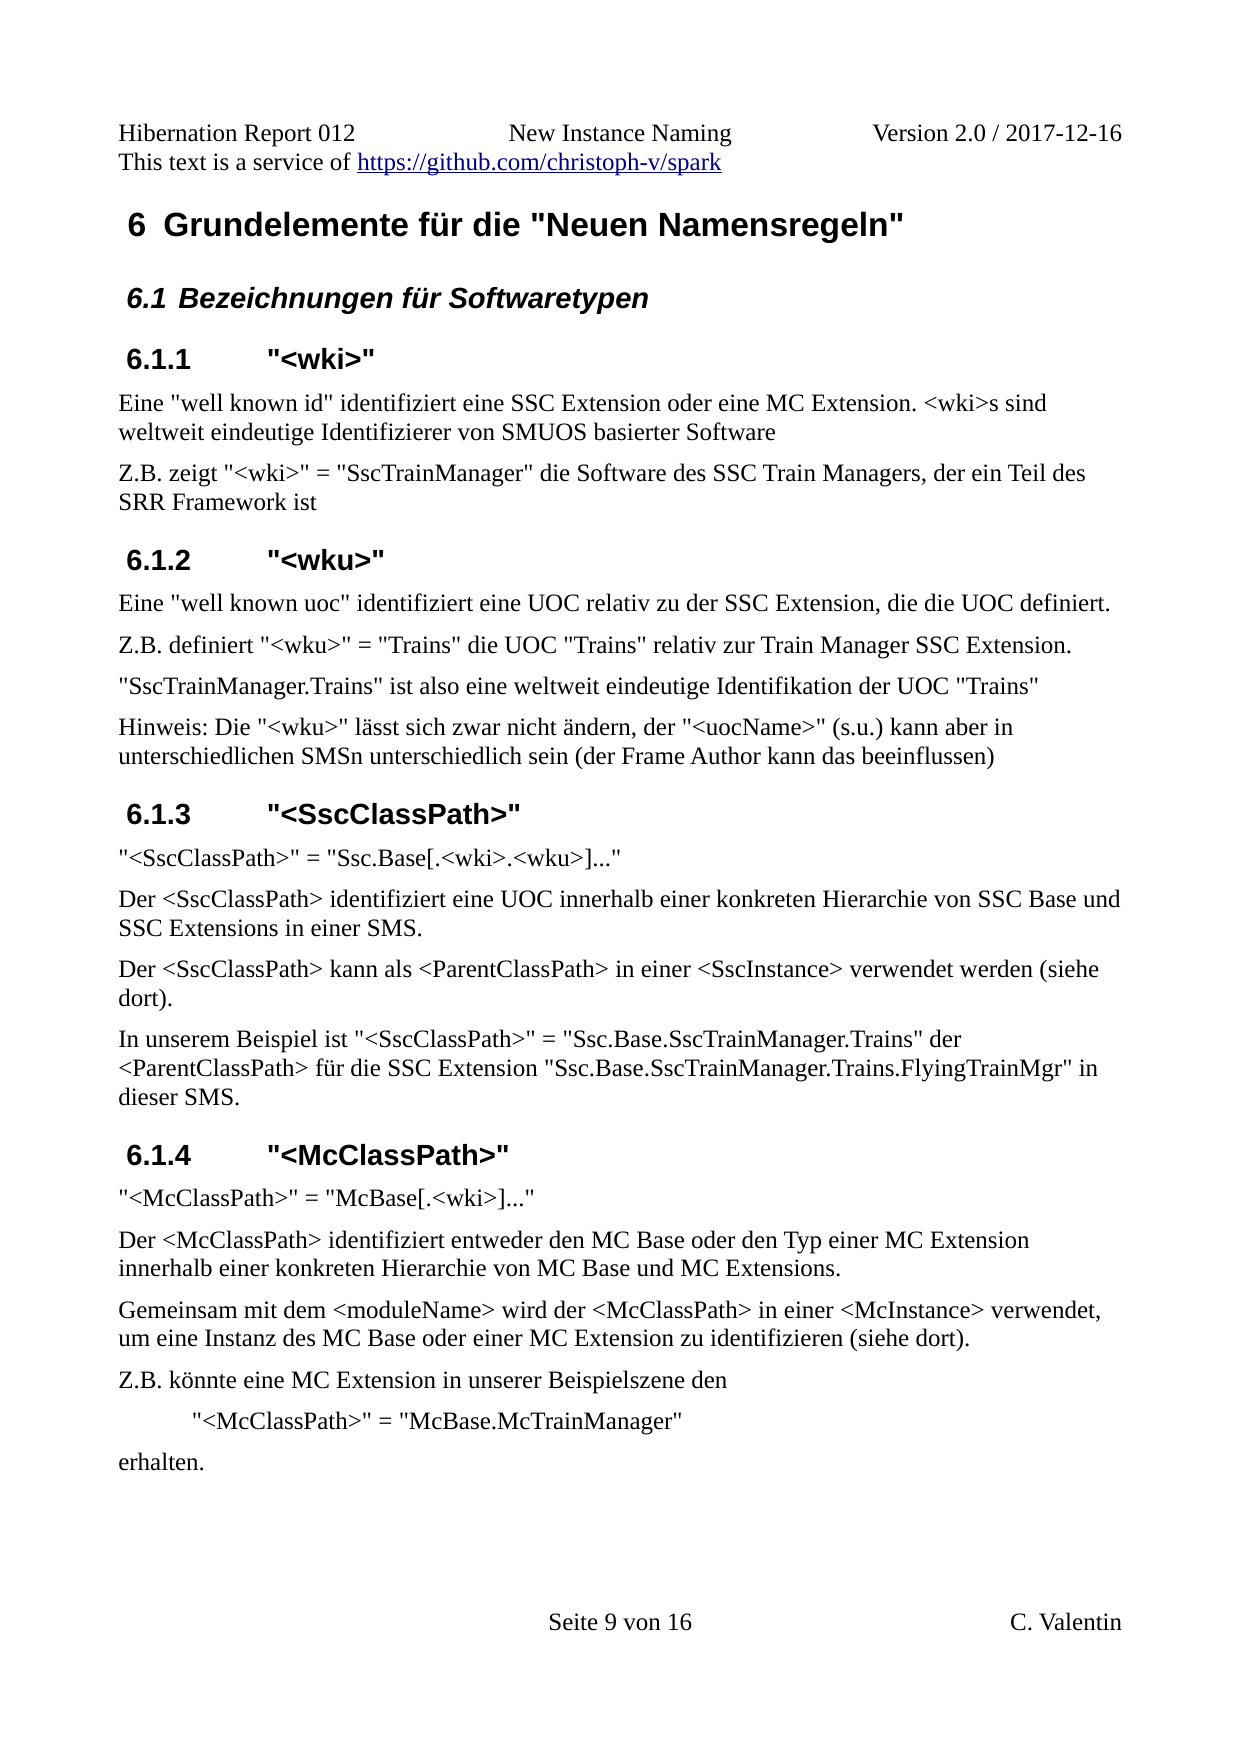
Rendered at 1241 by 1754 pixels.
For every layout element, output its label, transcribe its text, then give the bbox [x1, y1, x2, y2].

text Gemeinsam mit dem <moduleName> wird der <McClassPath> in einer <McInstance> verwendet, um eine Instanz des MC Base oder einer MC Extension zu identifizieren (siehe dort). [118, 1295, 1122, 1352]
text Z.B. definiert "<wku>" = "Trains" die UOC "Trains" relativ zur Train Manager SSC Extension. [118, 630, 1122, 658]
text In unserem Beispiel ist "<SscClassPath>" = "Ssc.Base.SscTrainManager.Trains" der <ParentClassPath> für die SSC Extension "Ssc.Base.SscTrainManager.Trains.FlyingTrainMgr" in dieser SMS. [118, 1024, 1122, 1110]
subtitle Bezeichnungen für Softwaretypen [118, 281, 1122, 315]
text Der <SscClassPath> kann als <ParentClassPath> in einer <SscInstance> verwendet werden (siehe dort). [118, 954, 1122, 1012]
text Eine "well known id" identifiziert eine SSC Extension oder eine MC Extension. <wki>s sind weltweit eindeutige Identifizierer von SMUOS basierter Software [118, 388, 1122, 445]
text Der <McClassPath> identifiziert entweder den MC Base oder den Typ einer MC Extension innerhalb einer konkreten Hierarchie von MC Base und MC Extensions. [118, 1225, 1122, 1282]
text Eine "well known uoc" identifiziert eine UOC relativ zu der SSC Extension, die die UOC definiert. [118, 588, 1122, 617]
text "<SscClassPath>" = "Ssc.Base[.<wki>.<wku>]..." [118, 843, 1122, 872]
text Hinweis: Die "<wku>" lässt sich zwar nicht ändern, der "<uocName>" (s.u.) kann aber in unterschiedlichen SMSn unterschiedlich sein (der Frame Author kann das beeinflussen) [118, 712, 1122, 770]
text erhalten. [118, 1447, 1122, 1476]
subtitle Grundelemente für die "Neuen Namensregeln" [118, 205, 1122, 244]
text "<McClassPath>" = "McBase[.<wki>]..." [118, 1183, 1122, 1212]
subtitle "<SscClassPath>" [118, 797, 1122, 830]
text Der <SscClassPath> identifiziert eine UOC innerhalb einer konkreten Hierarchie von SSC Base und SSC Extensions in einer SMS. [118, 884, 1122, 942]
subtitle "<McClassPath>" [118, 1137, 1122, 1171]
text Z.B. könnte eine MC Extension in unserer Beispielszene den [118, 1365, 1122, 1393]
text "<McClassPath>" = "McBase.McTrainManager" [192, 1406, 1122, 1435]
text "SscTrainManager.Trains" ist also eine weltweit eindeutige Identifikation der UOC "Trains" [118, 671, 1122, 700]
subtitle "<wku>" [118, 542, 1122, 576]
text Z.B. zeigt "<wki>" = "SscTrainManager" die Software des SSC Train Managers, der ein Teil des SRR Framework ist [118, 458, 1122, 515]
subtitle "<wki>" [118, 342, 1122, 375]
